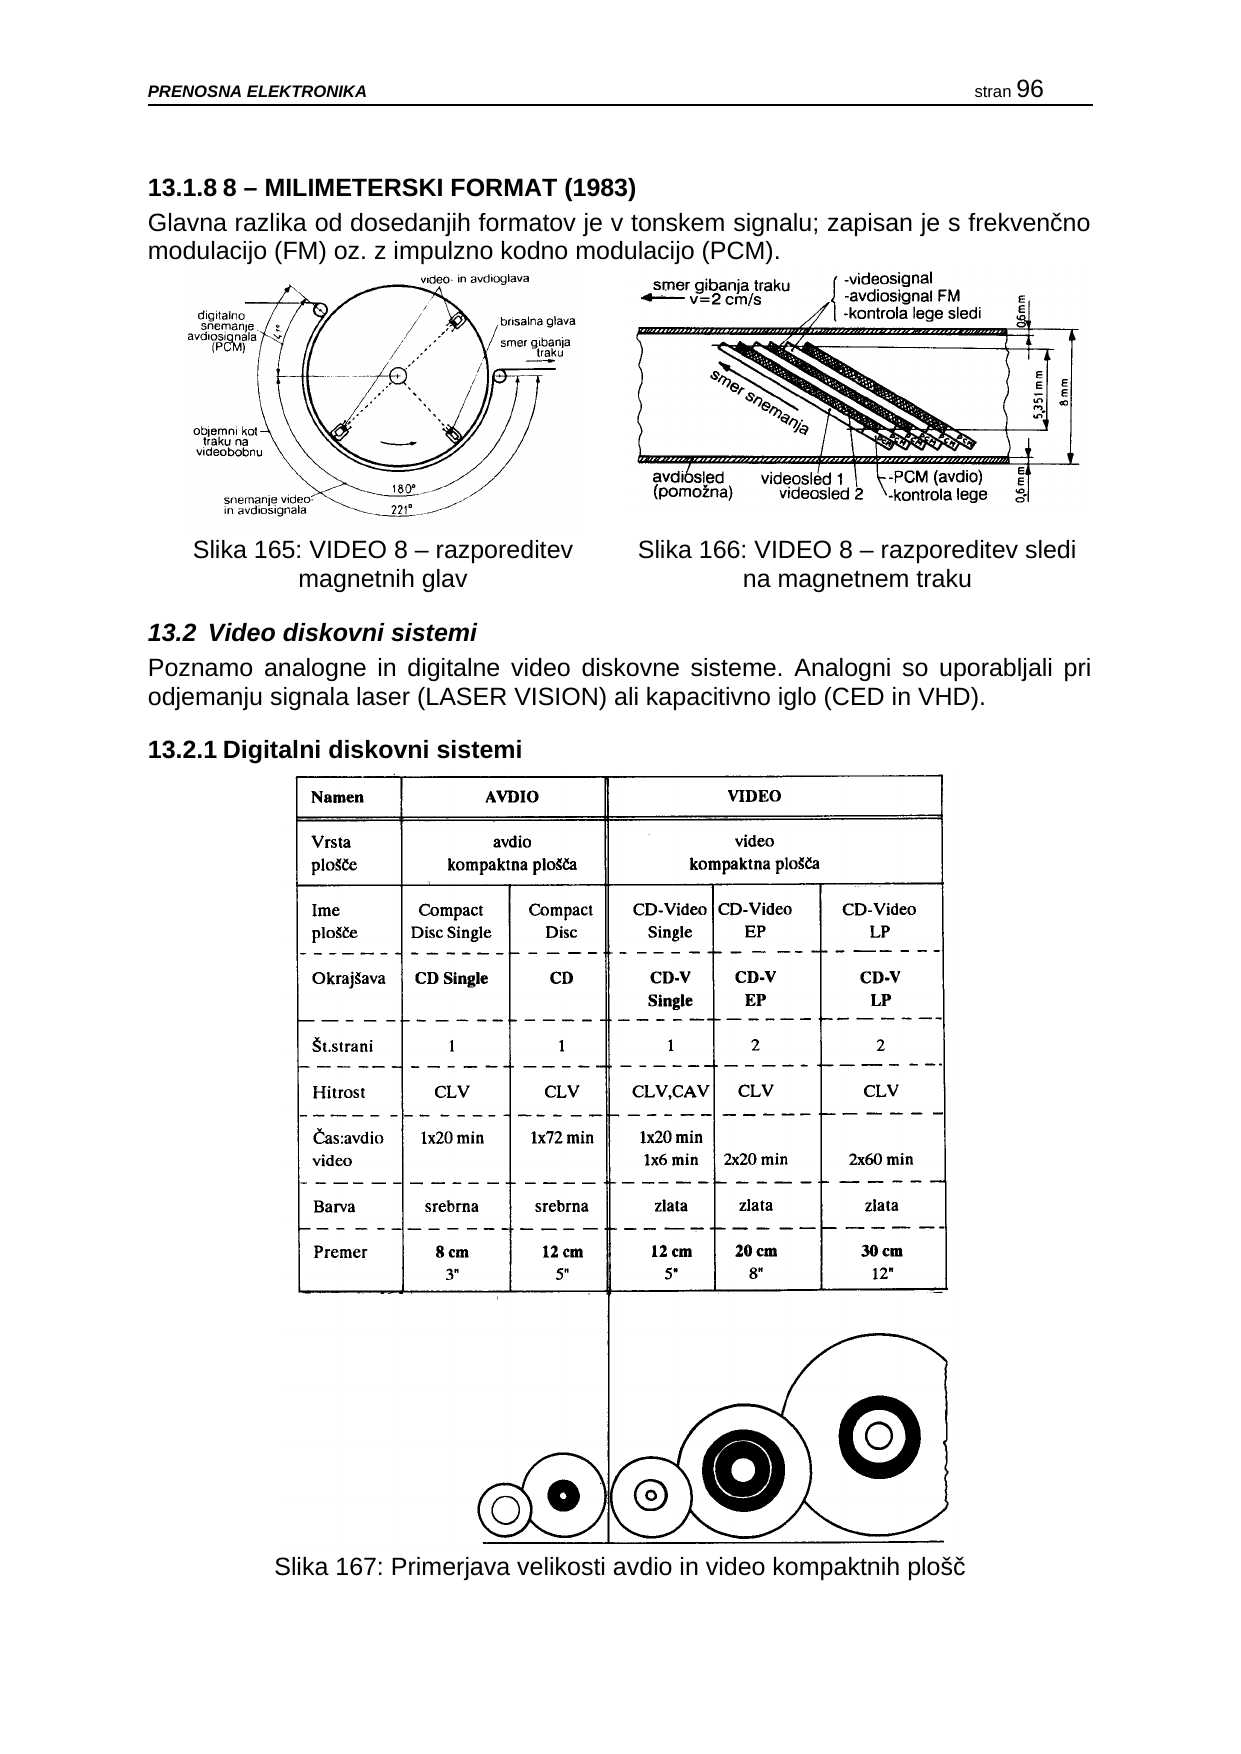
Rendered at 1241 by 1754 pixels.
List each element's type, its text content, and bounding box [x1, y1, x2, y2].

subtitle Video diskovni sistemi [148, 618, 1093, 647]
table_header [582, 265, 620, 536]
text Poznamo analogne in digitalne video diskovne sisteme. Analogni so uporabljali pri odjemanju signala laser (LASER VISION) ali kapacitivno iglo (CED in VHD). [148, 653, 1093, 711]
table_header [953, 771, 1096, 1552]
table_header [144, 771, 287, 1552]
table_header [620, 265, 1094, 536]
subtitle 8 – MILIMETERSKI FORMAT (1983) [148, 173, 1093, 201]
text Glavna razlika od dosedanjih formatov je v tonskem signalu; zapisan je s frekvenčno modulacijo (FM) oz. z impulzno kodno modulacijo (PCM). [148, 208, 1093, 265]
subtitle Digitalni diskovni sistemi [148, 736, 1093, 764]
table_cell Slika 167: Primerjava velikosti avdio in video kompaktnih plošč [144, 1552, 1096, 1581]
table_cell Slika 165: VIDEO 8 – razporeditev magnetnih glav [146, 536, 620, 593]
table_header [146, 265, 184, 536]
table_cell Slika 166: VIDEO 8 – razporeditev sledi na magnetnem traku [620, 536, 1094, 593]
